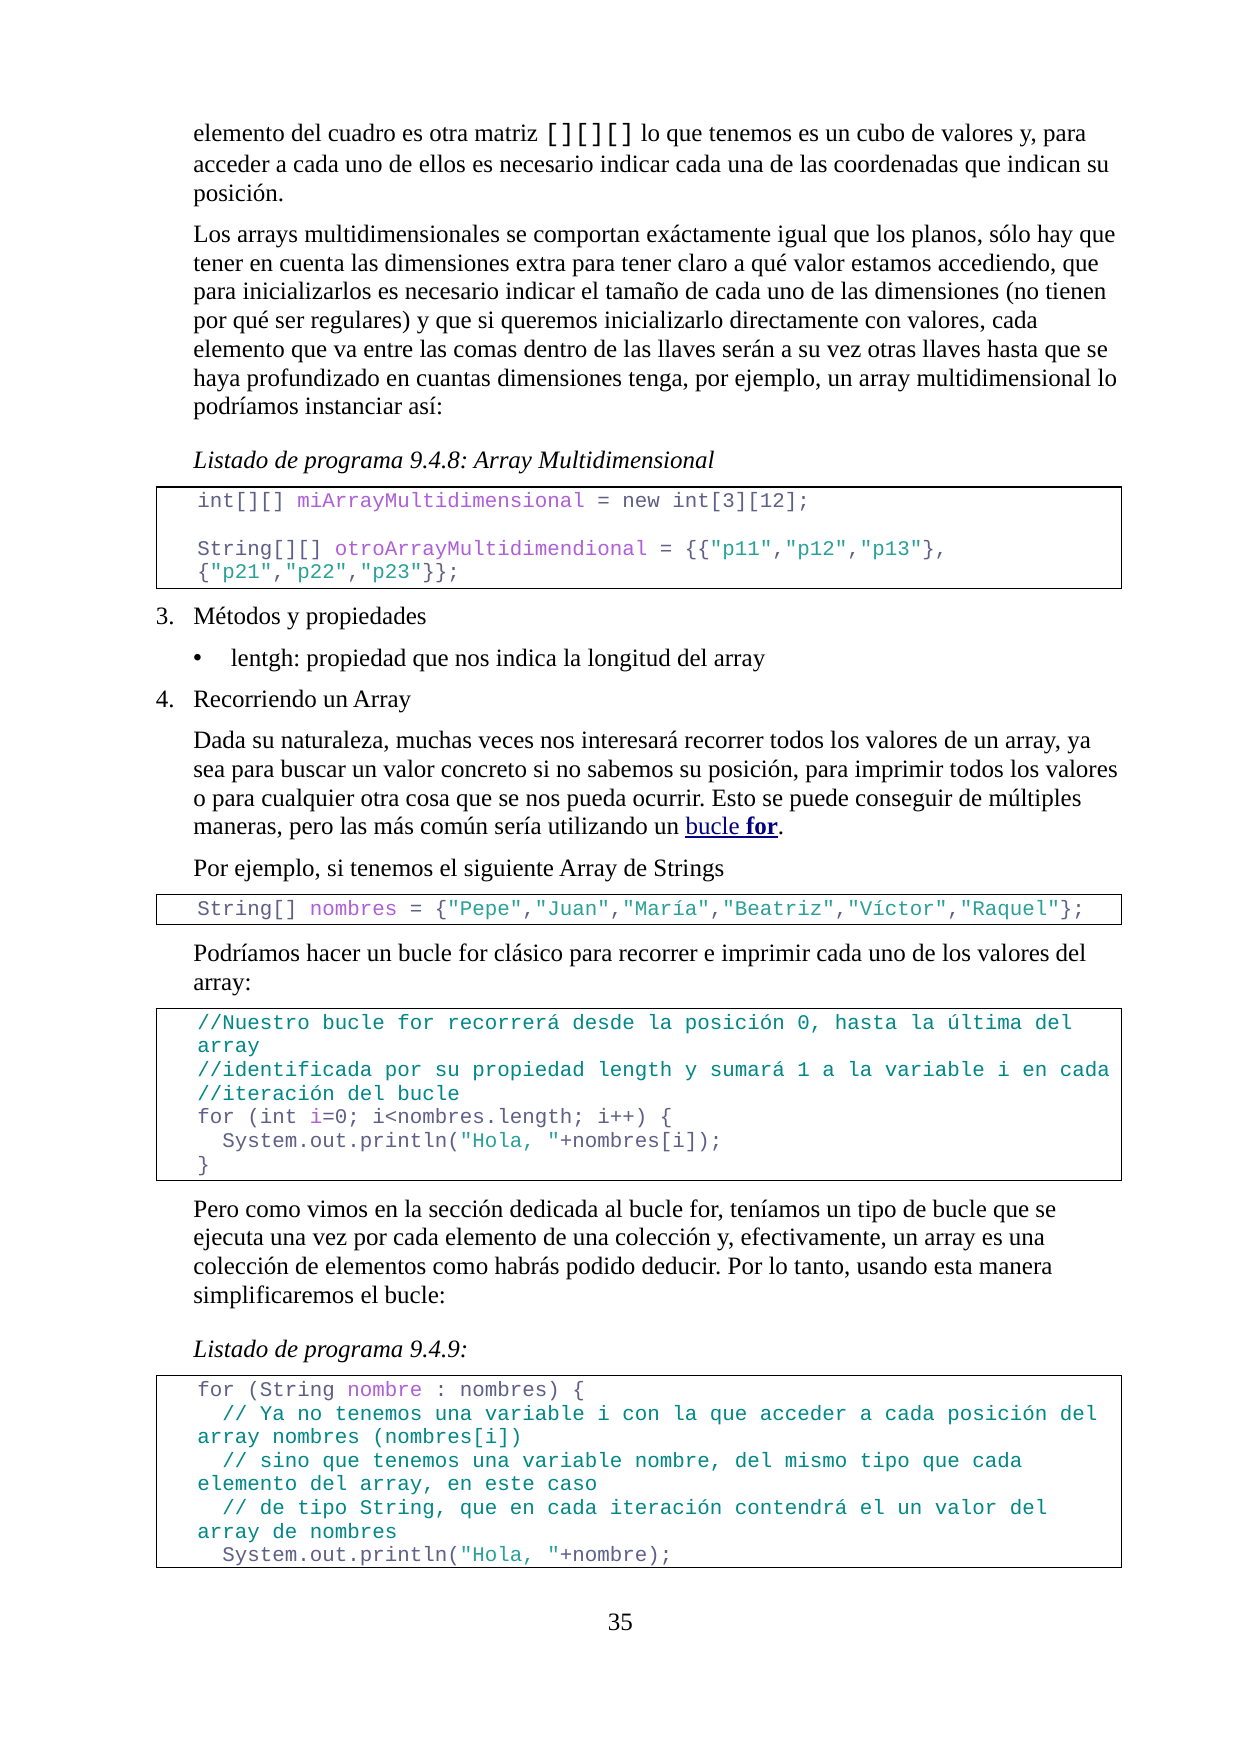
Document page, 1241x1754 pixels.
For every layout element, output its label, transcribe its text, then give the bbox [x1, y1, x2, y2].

list //identificada por su propiedad length y sumará 1 a la variable i en cada [157, 1055, 1121, 1079]
list Pero como vimos en la sección dedicada al bucle for, teníamos un tipo de bucle que se ejecuta una vez por cada elemento de una colección y, efectivamente, un array es una colección de elementos como habrás podido deducir. Por lo tanto, usando esta manera simplificaremos el bucle: [156, 1194, 1122, 1309]
list Listado de programa 9.4.8: Array Multidimensional [156, 445, 1122, 474]
list // de tipo String, que en cada iteración contendrá el un valor del array de nombres [157, 1493, 1121, 1540]
list Los arrays multidimensionales se comportan exáctamente igual que los planos, sólo hay que tener en cuenta las dimensiones extra para tener claro a qué valor estamos accediendo, que para inicializarlos es necesario indicar el tamaño de cada uno de las dimensiones (no tienen por qué ser regulares) y que si queremos inicializarlo directamente con valores, cada elemento que va entre las comas dentro de las llaves serán a su vez otras llaves hasta que se haya profundizado en cuantas dimensiones tenga, por ejemplo, un array multidimensional lo podríamos instanciar así: [156, 219, 1122, 420]
list elemento del cuadro es otra matriz [][][] lo que tenemos es un cubo de valores y, para acceder a cada uno de ellos es necesario indicar cada una de las coordenadas que indican su posición. [156, 118, 1122, 206]
list String[][] otroArrayMultidimendional = {{"p11","p12","p13"},{"p21","p22","p23"}}; [157, 534, 1121, 588]
list //Nuestro bucle for recorrerá desde la posición 0, hasta la última del array [157, 1009, 1121, 1055]
list System.out.println("Hola, "+nombres[i]); [157, 1126, 1121, 1150]
list Dada su naturaleza, muchas veces nos interesará recorrer todos los valores de un array, ya sea para buscar un valor concreto si no sabemos su posición, para imprimir todos los valores o para cualquier otra cosa que se nos pueda ocurrir. Esto se puede conseguir de múltiples maneras, pero las más común sería utilizando un bucle for. [156, 725, 1122, 840]
list lentgh: propiedad que nos indica la longitud del array [193, 643, 1122, 671]
list Podríamos hacer un bucle for clásico para recorrer e imprimir cada uno de los valores del array: [156, 938, 1122, 995]
list Recorriendo un Array [156, 684, 1122, 713]
list for (String nombre : nombres) { [157, 1376, 1121, 1398]
list for (int i=0; i<nombres.length; i++) { [157, 1102, 1121, 1126]
list System.out.println("Hola, "+nombre); [157, 1540, 1121, 1567]
list // sino que tenemos una variable nombre, del mismo tipo que cada elemento del array, en este caso [157, 1446, 1121, 1493]
list String[] nombres = {"Pepe","Juan","María","Beatriz","Víctor","Raquel"}; [157, 895, 1121, 924]
list Listado de programa 9.4.9: [156, 1334, 1122, 1362]
list } [157, 1150, 1121, 1180]
list Por ejemplo, si tenemos el siguiente Array de Strings [156, 853, 1122, 881]
list Métodos y propiedades [156, 601, 1122, 630]
list //iteración del bucle [157, 1079, 1121, 1102]
list // Ya no tenemos una variable i con la que acceder a cada posición del array nombres (nombres[i]) [157, 1398, 1121, 1446]
list int[][] miArrayMultidimensional = new int[3][12]; [157, 488, 1121, 510]
